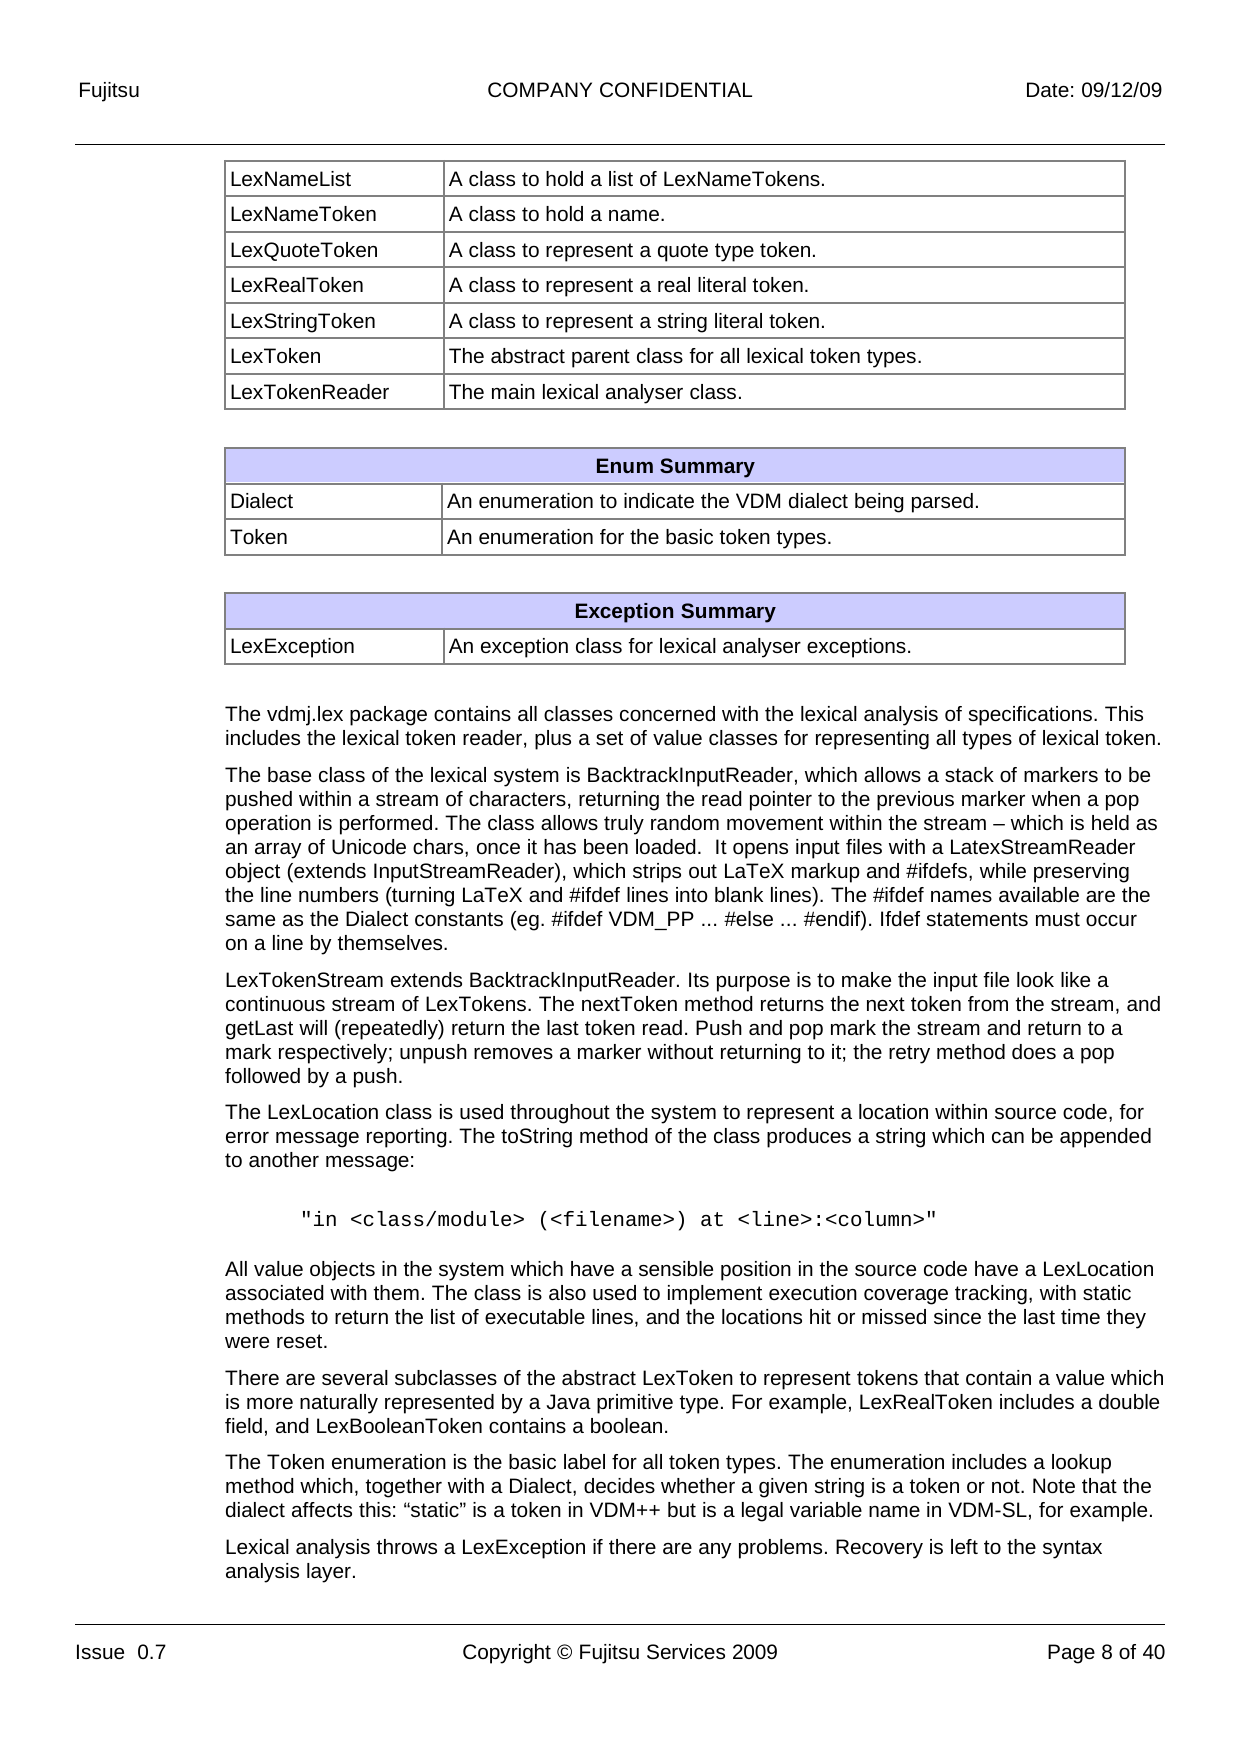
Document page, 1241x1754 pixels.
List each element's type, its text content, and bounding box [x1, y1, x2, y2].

table_cell An exception class for lexical analyser exceptions. [445, 630, 1124, 663]
table_cell A class to represent a quote type token. [445, 233, 1124, 266]
table_cell The main lexical analyser class. [445, 375, 1124, 408]
text The Token enumeration is the basic label for all token types. The enumeration includes a lookup method which, together with a Dialect, decides whether a given string is a token or not. Note that the dialect affects this: “static” is a token in VDM++ but is a legal variable name in VDM-SL, for example. [225, 1450, 1165, 1522]
table_cell LexRealToken [226, 268, 443, 302]
text The base class of the lexical system is BacktrackInputReader, which allows a stack of markers to be pushed within a stream of characters, returning the read pointer to the previous marker when a pop operation is performed. The class allows truly random movement within the stream – which is held as an array of Unicode chars, once it has been loaded. It opens input files with a LatexStreamReader object (extends InputStreamReader), which strips out LaTeX markup and #ifdefs, while preserving the line numbers (turning LaTeX and #ifdef lines into blank lines). The #ifdef names available are the same as the Dialect constants (eg. #ifdef VDM_PP ... #else ... #endif). Ifdef statements must occur on a line by themselves. [225, 762, 1165, 955]
text LexTokenStream extends BacktrackInputReader. Its purpose is to make the input file look like a continuous stream of LexTokens. The nextToken method returns the next token from the stream, and getLast will (repeatedly) return the last token read. Push and pop mark the stream and return to a mark respectively; unpush removes a marker without returning to it; the retry method does a pop followed by a push. [225, 967, 1165, 1088]
table_cell LexTokenReader [226, 375, 443, 408]
table_cell LexQuoteToken [226, 233, 443, 266]
table_cell LexStringToken [226, 304, 443, 337]
table_cell LexToken [226, 339, 443, 373]
text The vdmj.lex package contains all classes concerned with the lexical analysis of specifications. This includes the lexical token reader, plus a set of value classes for representing all types of lexical token. [225, 702, 1165, 750]
table_cell A class to hold a list of LexNameTokens. [445, 162, 1124, 195]
table_header Enum Summary [226, 449, 1124, 482]
table_cell LexException [226, 630, 443, 663]
table_header Exception Summary [226, 594, 1124, 628]
table_cell An enumeration for the basic token types. [443, 520, 1124, 553]
table_cell Dialect [226, 485, 441, 518]
text All value objects in the system which have a sensible position in the source code have a LexLocation associated with them. The class is also used to implement execution coverage tracking, with static methods to return the list of executable lines, and the locations hit or missed since the last time they were reset. [225, 1257, 1165, 1353]
text The LexLocation class is used throughout the system to represent a location within source code, for error message reporting. The toString method of the class produces a string which can be appended to another message: [225, 1100, 1165, 1172]
table_cell A class to represent a string literal token. [445, 304, 1124, 337]
table_cell A class to represent a real literal token. [445, 268, 1124, 302]
table_cell LexNameList [226, 162, 443, 195]
text There are several subclasses of the abstract LexToken to represent tokens that contain a value which is more naturally represented by a Java primitive type. For example, LexRealToken includes a double field, and LexBooleanToken contains a boolean. [225, 1366, 1165, 1438]
table_cell An enumeration to indicate the VDM dialect being parsed. [443, 485, 1124, 518]
table_cell A class to hold a name. [445, 197, 1124, 231]
text "in <class/module> (<filename>) at <line>:<column>" [225, 1209, 1165, 1233]
table_cell Token [226, 520, 441, 553]
table_cell LexNameToken [226, 197, 443, 231]
table_cell The abstract parent class for all lexical token types. [445, 339, 1124, 373]
text Lexical analysis throws a LexException if there are any problems. Recovery is left to the syntax analysis layer. [225, 1535, 1165, 1583]
